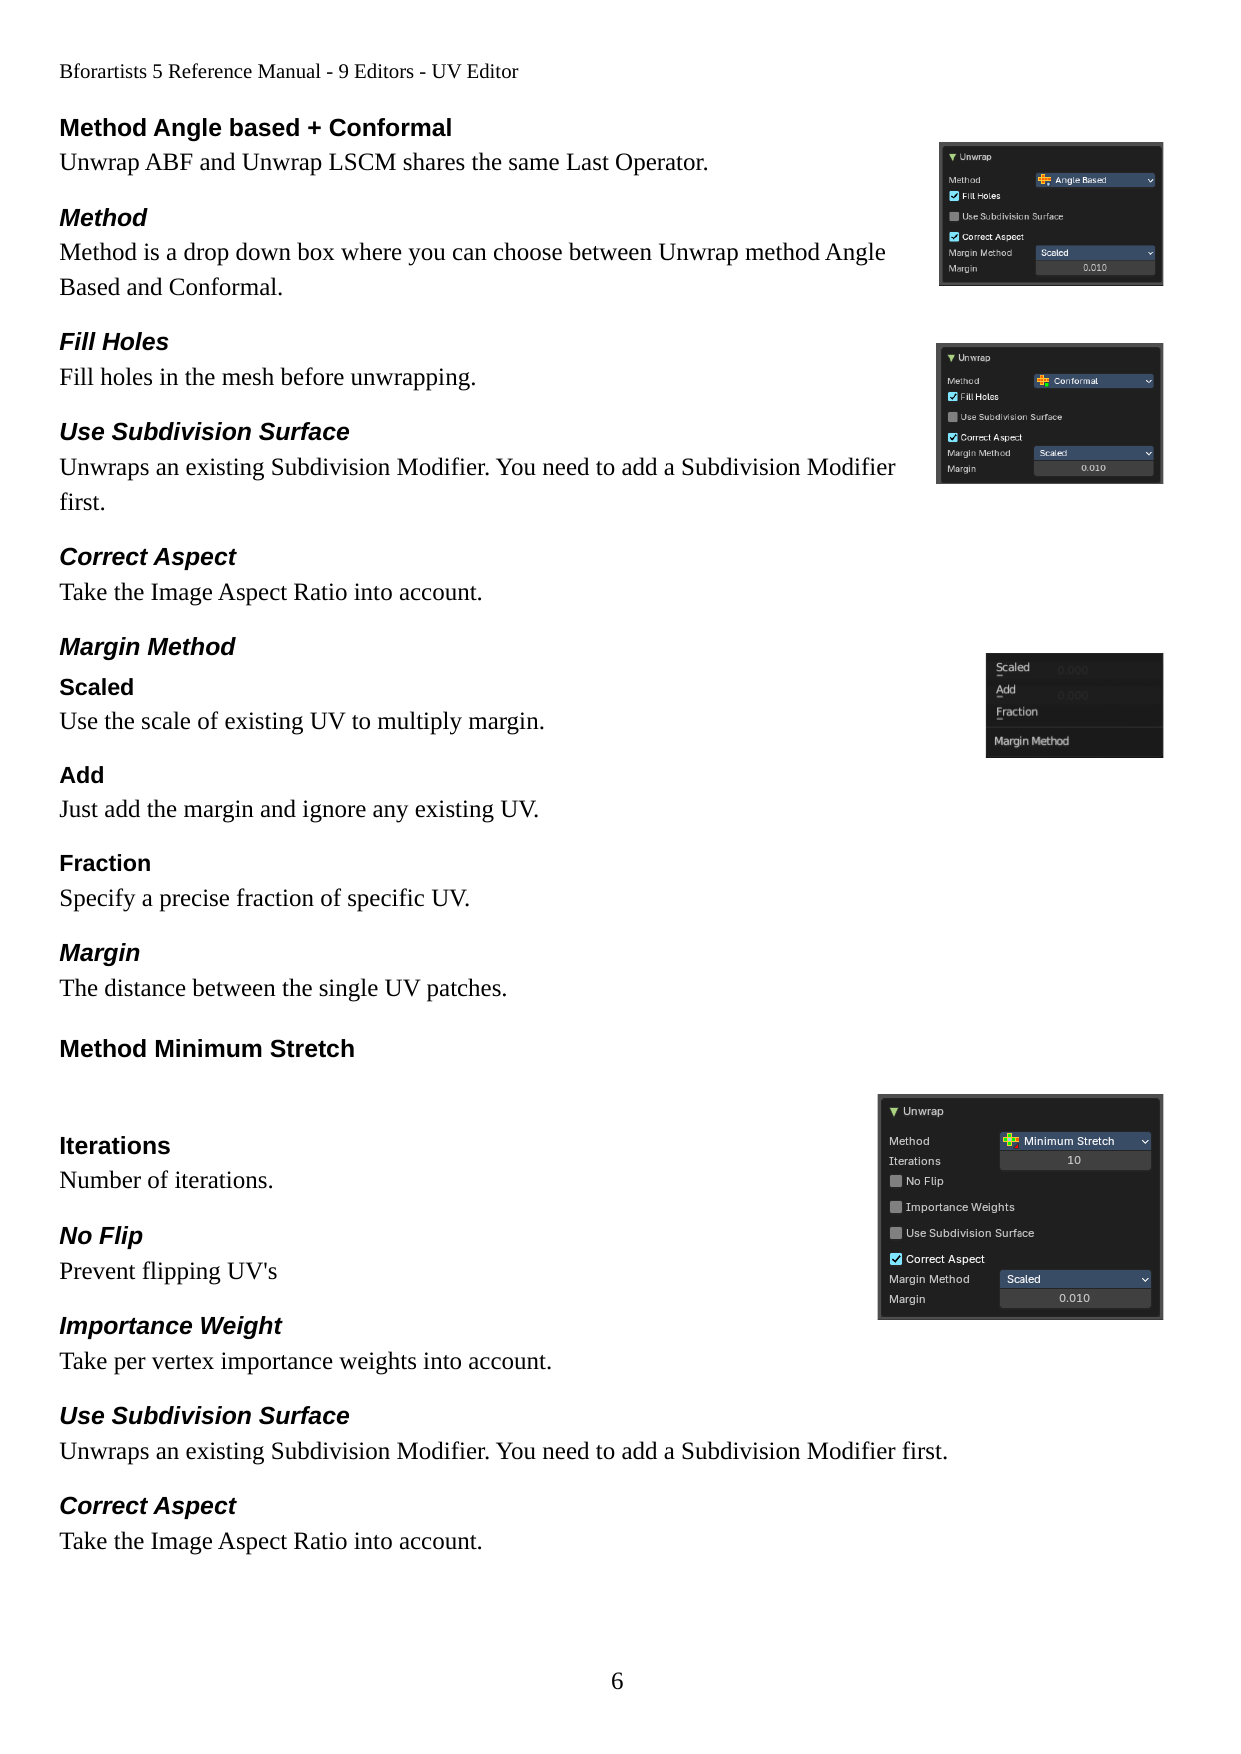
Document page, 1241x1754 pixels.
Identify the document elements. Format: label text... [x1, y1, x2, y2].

text Fill holes in the mesh before unwrapping. [59, 362, 936, 391]
subtitle Margin Method [59, 632, 1181, 661]
text The distance between the single UV patches. [59, 973, 1181, 1002]
text Number of iterations. [59, 1166, 877, 1194]
subtitle [1164, 203, 1181, 231]
text Unwrap ABF and Unwrap LSCM shares the same Last Operator. [59, 147, 939, 176]
text Take per vertex importance weights into account. [59, 1346, 1181, 1374]
subtitle Use Subdivision Surface [59, 1401, 1181, 1430]
text Take the Image Aspect Ratio into account. [59, 577, 1181, 606]
text Prevent flipping UV's [59, 1256, 877, 1284]
subtitle Method Minimum Stretch [59, 1034, 1181, 1063]
subtitle [1164, 417, 1181, 446]
subtitle [1164, 673, 1181, 700]
subtitle No Flip [59, 1221, 877, 1249]
subtitle Method Angle based + Conformal [59, 113, 1181, 141]
subtitle Method [59, 203, 939, 231]
subtitle Correct Aspect [59, 542, 1181, 571]
subtitle Use Subdivision Surface [59, 417, 936, 446]
text Just add the margin and ignore any existing UV. [59, 794, 1181, 823]
subtitle Fraction [59, 850, 1181, 877]
subtitle Scaled [59, 673, 985, 700]
text Take the Image Aspect Ratio into account. [59, 1526, 1181, 1555]
picture [877, 1094, 1164, 1320]
subtitle Importance Weight [59, 1311, 1181, 1339]
text Unwraps an existing Subdivision Modifier. You need to add a Subdivision Modifier first. [59, 452, 1181, 515]
subtitle Margin [59, 938, 1181, 967]
subtitle Add [59, 761, 1181, 788]
picture [985, 653, 1164, 758]
picture [936, 343, 1164, 484]
subtitle [1164, 1131, 1181, 1159]
subtitle Iterations [59, 1131, 877, 1159]
text Unwraps an existing Subdivision Modifier. You need to add a Subdivision Modifier first. [59, 1436, 1181, 1465]
text [1164, 1256, 1181, 1284]
text Use the scale of existing UV to multiply margin. [59, 706, 985, 735]
subtitle [1164, 1221, 1181, 1249]
text Method is a drop down box where you can choose between Unwrap method Angle Based and Conformal. [59, 237, 1181, 301]
text [1164, 1166, 1181, 1194]
subtitle Correct Aspect [59, 1491, 1181, 1520]
text Specify a precise fraction of specific UV. [59, 883, 1181, 912]
picture [939, 142, 1164, 286]
subtitle Fill Holes [59, 327, 1181, 356]
